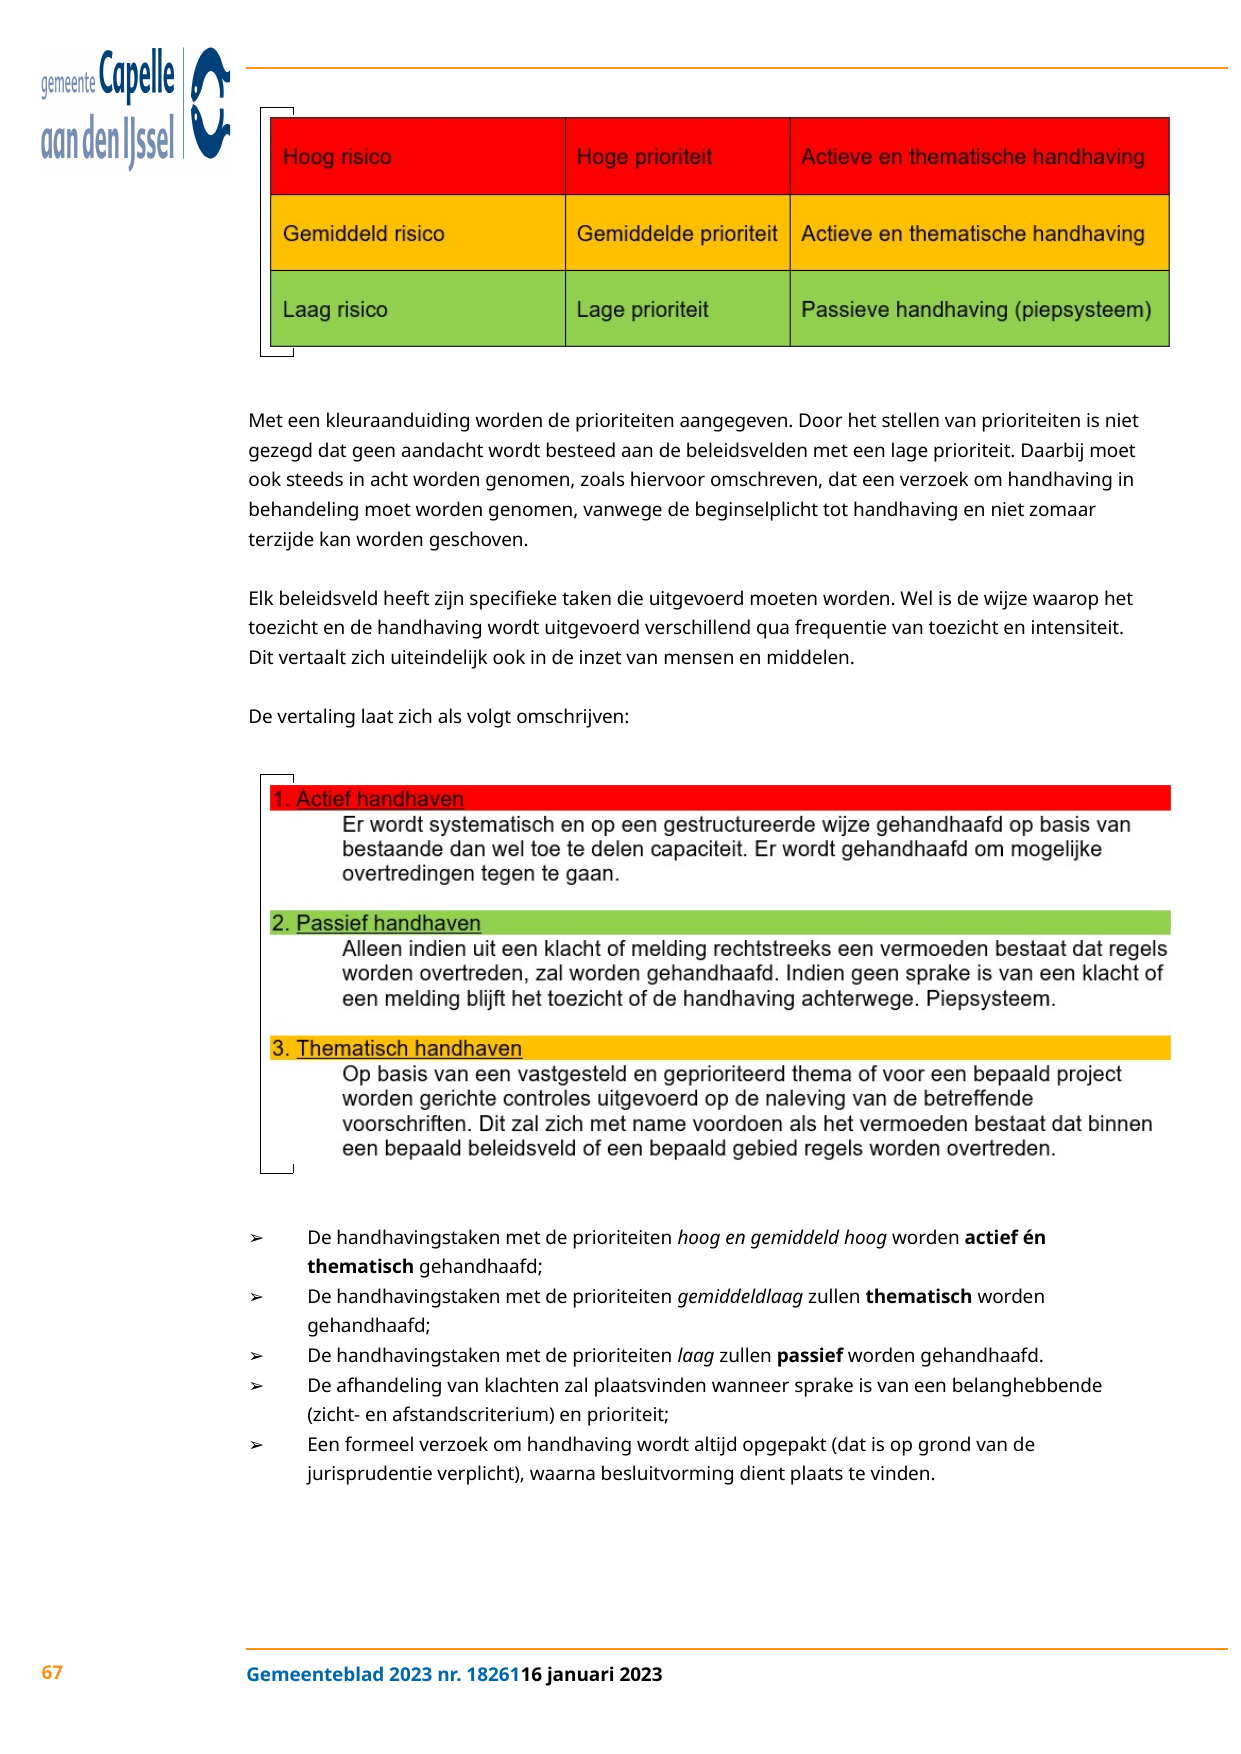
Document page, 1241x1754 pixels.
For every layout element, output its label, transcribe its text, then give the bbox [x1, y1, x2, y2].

text Elk beleidsveld heeft zijn specifieke taken die uitgevoerd moeten worden. Wel is de wijze waarop het toezicht en de handhaving wordt uitgevoerd verschillend qua frequentie van toezicht en intensiteit. Dit vertaalt zich uiteindelijk ook in de inzet van mensen en middelen. [248, 585, 1152, 670]
list De handhavingstaken met de prioriteiten hoog en gemiddeld hoog worden actief én thematisch gehandhaafd; [248, 1224, 1152, 1279]
text Met een kleuraanduiding worden de prioriteiten aangegeven. Door het stellen van prioriteiten is niet gezegd dat geen aandacht wordt besteed aan de beleidsvelden met een lage prioriteit. Daarbij moet ook steeds in acht worden genomen, zoals hiervoor omschreven, dat een verzoek om handhaving in behandeling moet worden genomen, vanwege de beginselplicht tot handhaving en niet zomaar terzijde kan worden geschoven. [248, 407, 1152, 551]
list Een formeel verzoek om handhaving wordt altijd opgepakt (dat is op grond van de jurisprudentie verplicht), waarna besluitvorming dient plaats te vinden. [248, 1431, 1152, 1486]
picture [268, 115, 1173, 348]
list De handhavingstaken met de prioriteiten laag zullen passief worden gehandhaafd. [248, 1342, 1152, 1368]
list De afhandeling van klachten zal plaatsvinden wanneer sprake is van een belanghebbende (zicht- en afstandscriterium) en prioriteit; [248, 1372, 1152, 1427]
picture [41, 47, 231, 172]
text De vertaling laat zich als volgt omschrijven: [248, 703, 1152, 729]
list De handhavingstaken met de prioriteiten gemiddeldlaag zullen thematisch worden gehandhaafd; [248, 1283, 1152, 1338]
picture [268, 783, 1173, 1164]
